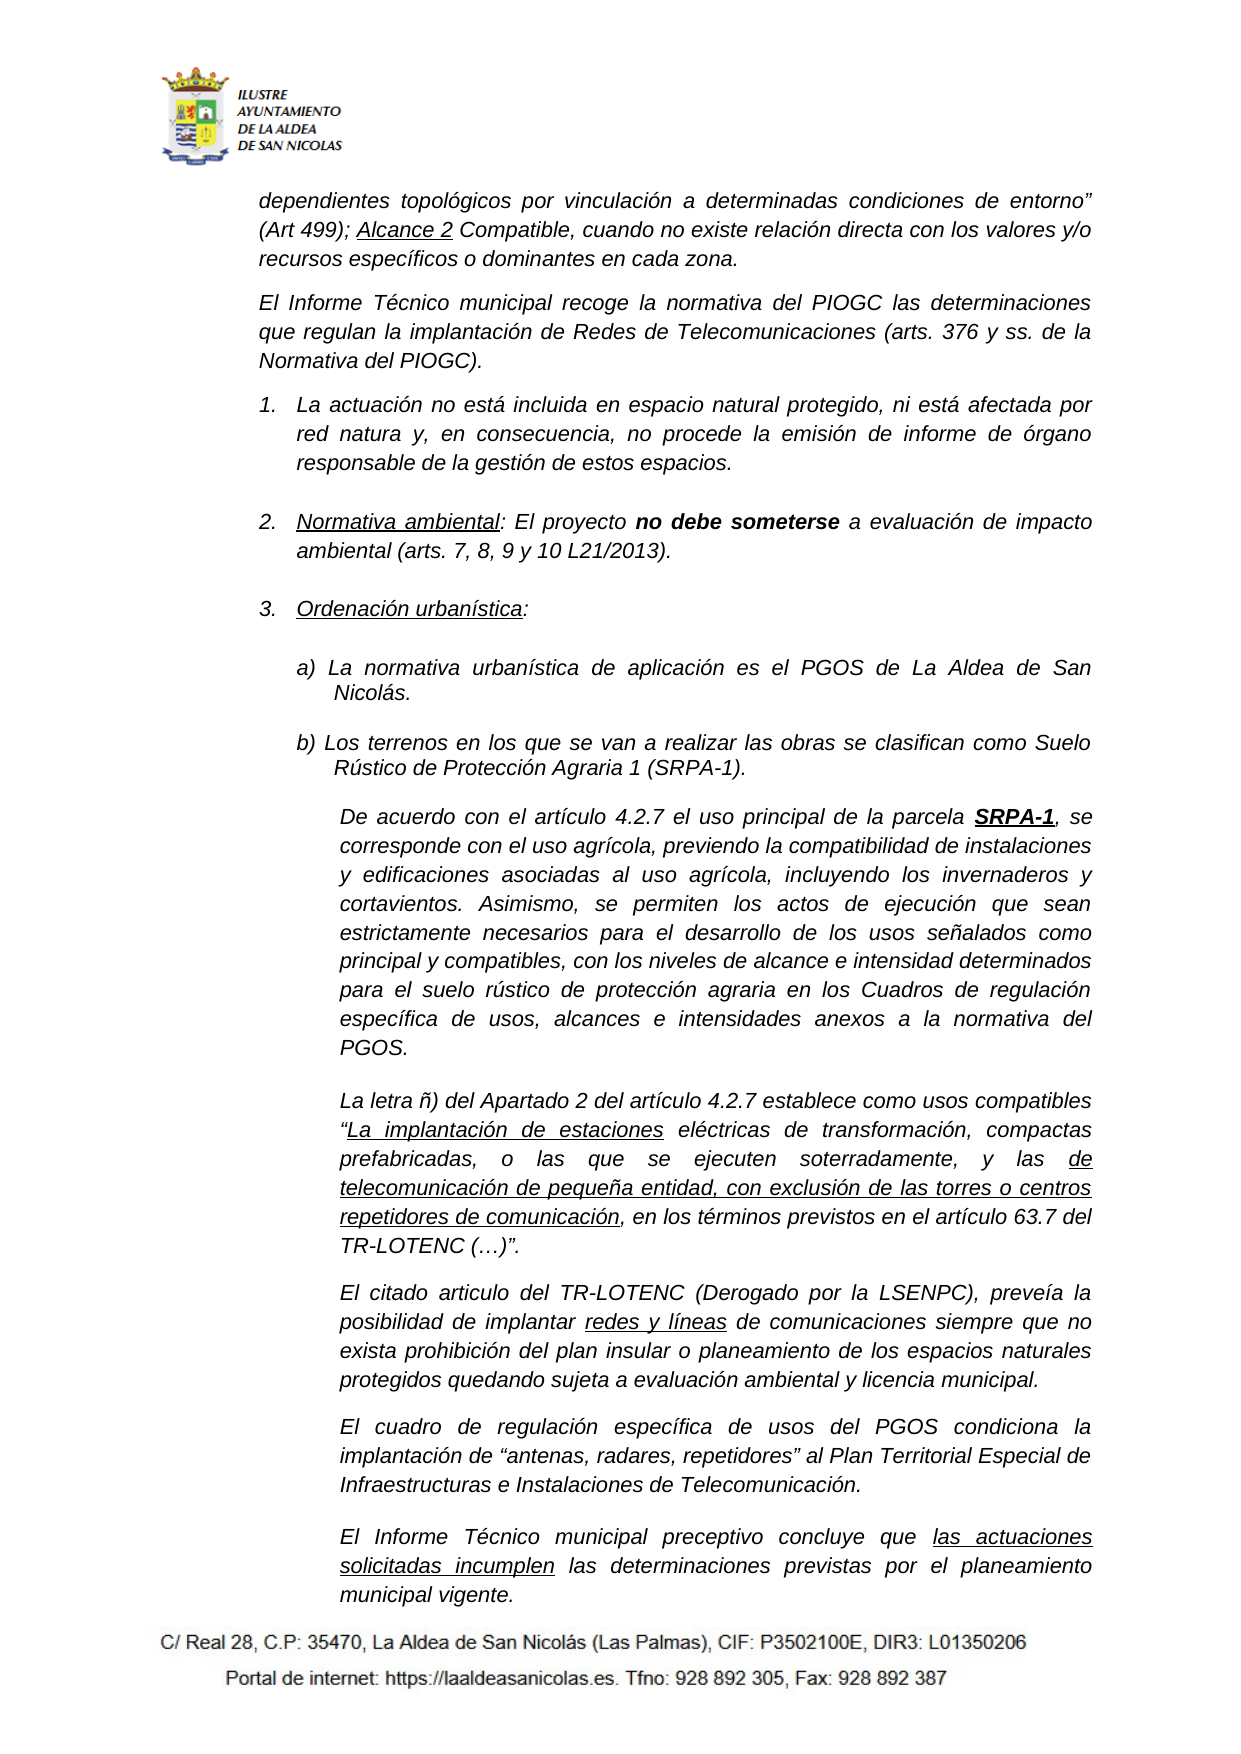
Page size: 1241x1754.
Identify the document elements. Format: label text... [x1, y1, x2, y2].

picture [148, 1626, 1034, 1694]
list De acuerdo con el artículo 4.2.7 el uso principal de la parcela SRPA-1, se corresponde con el uso agrícola, previendo la compatibilidad de instalaciones y edificaciones asociadas al uso agrícola, incluyendo los invernaderos y cortavientos. Asimismo, se permiten los actos de ejecución que sean estrictamente necesarios para el desarrollo de los usos señalados como principal y compatibles, con los niveles de alcance e intensidad determinados para el suelo rústico de protección agraria en los Cuadros de regulación específica de usos, alcances e intensidades anexos a la normativa del PGOS. [339, 804, 1093, 1061]
list El Informe Técnico municipal preceptivo concluye que las actuaciones solicitadas incumplen las determinaciones previstas por el planeamiento municipal vigente. [339, 1524, 1093, 1607]
list La actuación no está incluida en espacio natural protegido, ni está afectada por red natura y, en consecuencia, no procede la emisión de informe de órgano responsable de la gestión de estos espacios. [259, 392, 1093, 475]
list dependientes topológicos por vinculación a determinadas condiciones de entorno” (Art 499); Alcance 2 Compatible, cuando no existe relación directa con los valores y/o recursos específicos o dominantes en cada zona. [259, 188, 1093, 272]
picture [148, 59, 358, 173]
list El Informe Técnico municipal recoge la normativa del PIOGC las determinaciones que regulan la implantación de Redes de Telecomunicaciones (arts. 376 y ss. de la Normativa del PIOGC). [259, 290, 1093, 373]
list El citado articulo del TR-LOTENC (Derogado por la LSENPC), preveía la posibilidad de implantar redes y líneas de comunicaciones siempre que no exista prohibición del plan insular o planeamiento de los espacios naturales protegidos quedando sujeta a evaluación ambiental y licencia municipal. [339, 1280, 1093, 1392]
list b) Los terrenos en los que se van a realizar las obras se clasifican como Suelo Rústico de Protección Agraria 1 (SRPA-1). [296, 729, 1093, 780]
list Ordenación urbanística: [259, 596, 1093, 622]
list a) La normativa urbanística de aplicación es el PGOS de La Aldea de San Nicolás. [296, 655, 1093, 706]
list El cuadro de regulación específica de usos del PGOS condiciona la implantación de “antenas, radares, repetidores” al Plan Territorial Especial de Infraestructuras e Instalaciones de Telecomunicación. [339, 1413, 1093, 1497]
list La letra ñ) del Apartado 2 del artículo 4.2.7 establece como usos compatibles “La implantación de estaciones eléctricas de transformación, compactas prefabricadas, o las que se ejecuten soterradamente, y las de telecomunicación de pequeña entidad, con exclusión de las torres o centros repetidores de comunicación, en los términos previstos en el artículo 63.7 del TR-LOTENC (…)”. [339, 1088, 1093, 1258]
list Normativa ambiental: El proyecto no debe someterse a evaluación de impacto ambiental (arts. 7, 8, 9 y 10 L21/2013). [259, 509, 1093, 563]
